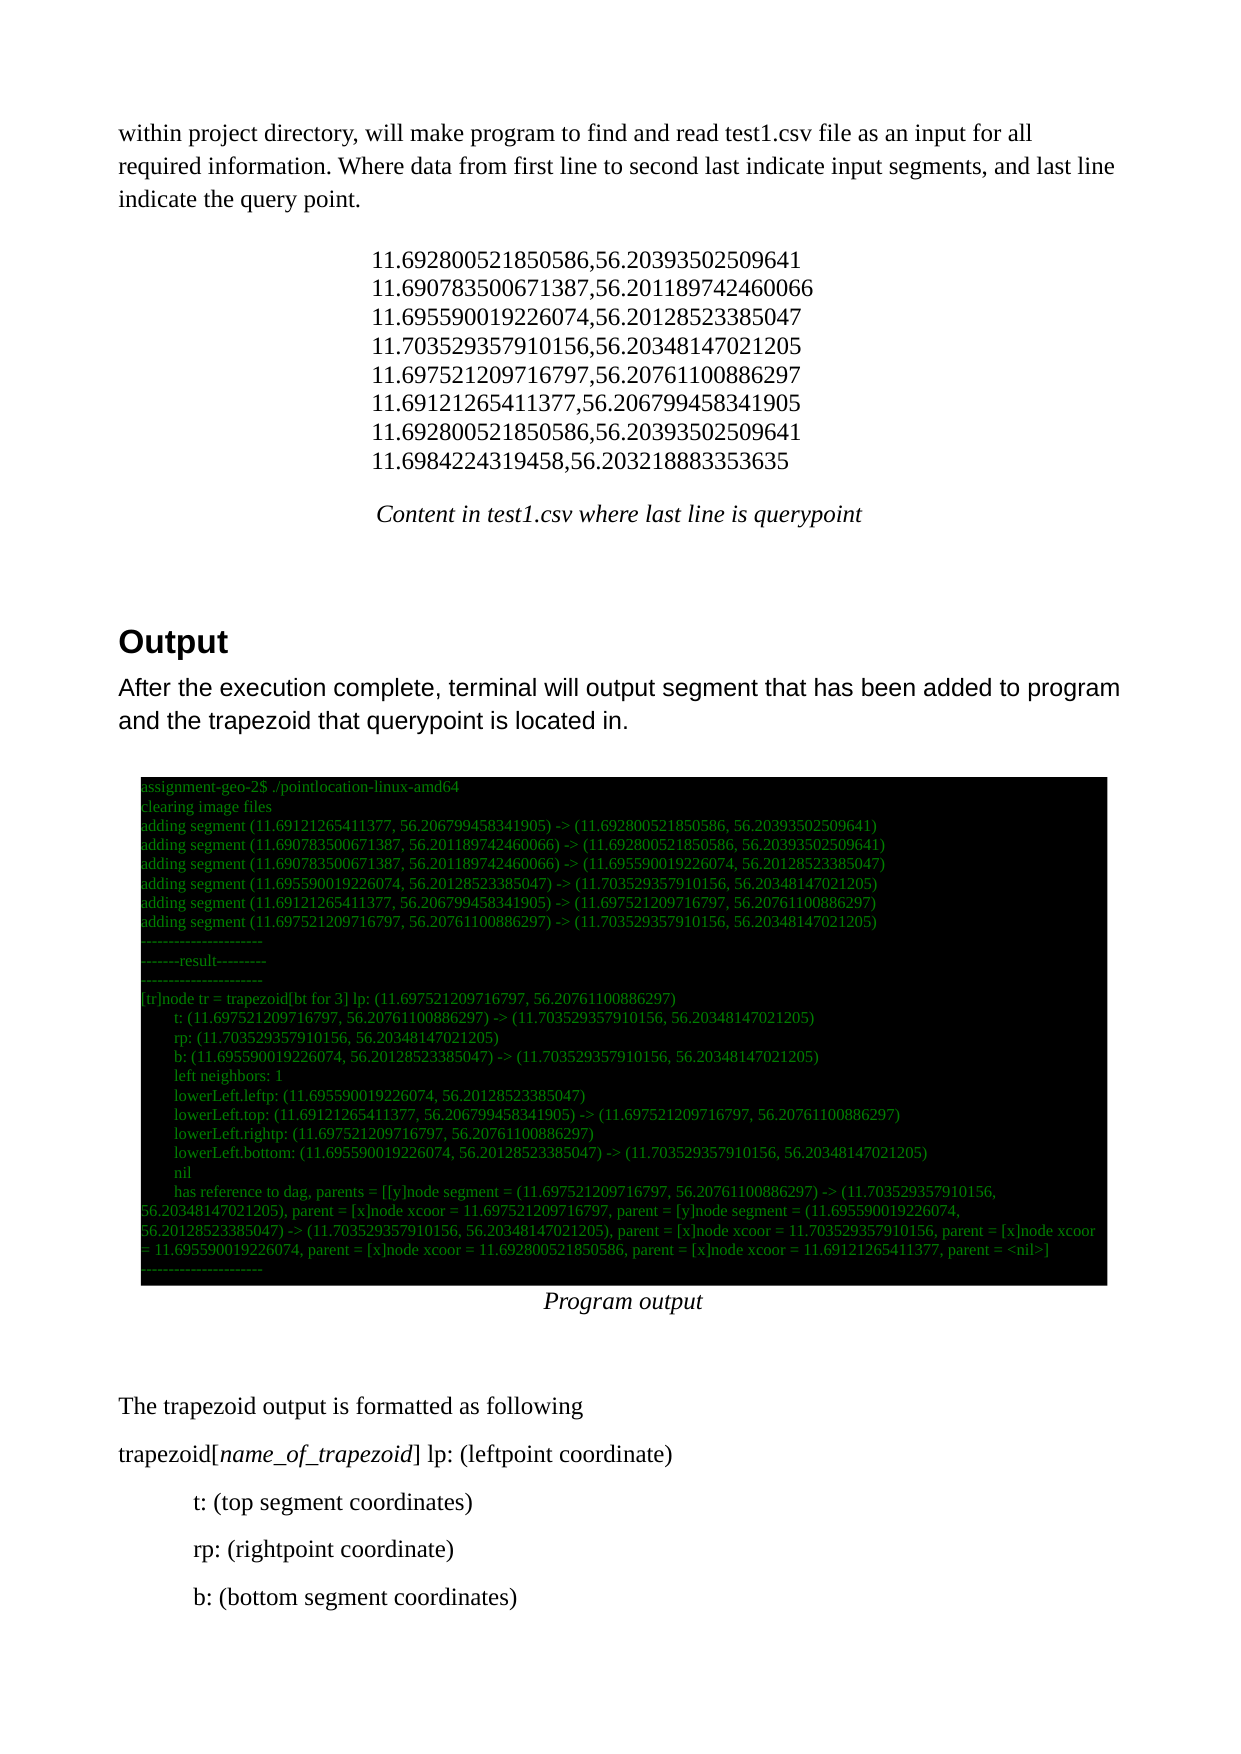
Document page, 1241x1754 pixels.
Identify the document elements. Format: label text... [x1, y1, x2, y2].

text After the execution complete, terminal will output segment that has been added to program and the trapezoid that querypoint is located in. [118, 673, 1122, 735]
text Program output [141, 1286, 1108, 1314]
text b: (bottom segment coordinates) [118, 1582, 1122, 1611]
text Content in test1.csv where last line is querypoint [371, 257, 869, 528]
text rp: (rightpoint coordinate) [118, 1534, 1122, 1563]
text trapezoid[name_of_trapezoid] lp: (leftpoint coordinate) [118, 1439, 1122, 1468]
text The trapezoid output is formatted as following [118, 1391, 1122, 1420]
text within project directory, will make program to find and read test1.csv file as an input for all required information. Where data from first line to second last indicate input segments, and last line indicate the query point. [118, 118, 1122, 213]
subtitle Output [118, 622, 1122, 660]
text t: (top segment coordinates) [118, 1487, 1122, 1515]
